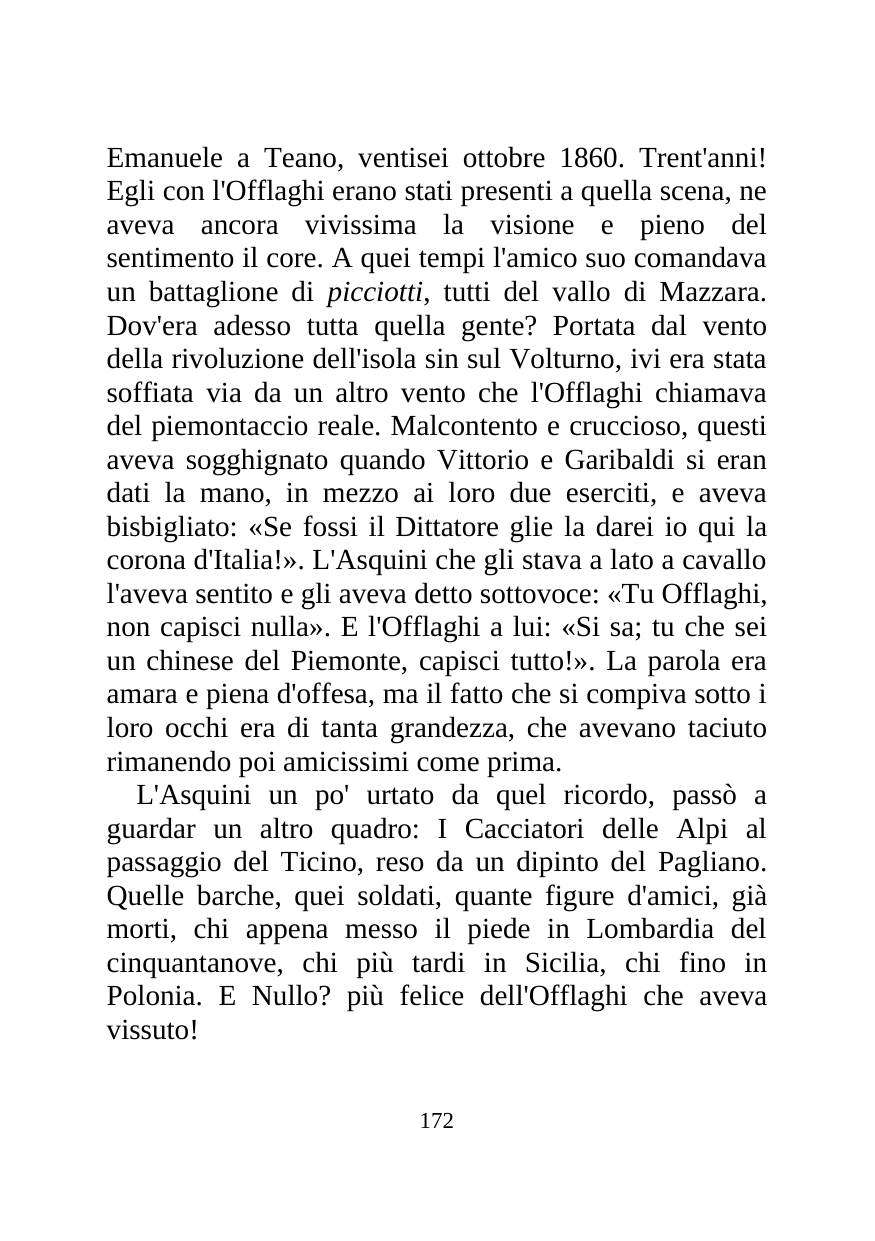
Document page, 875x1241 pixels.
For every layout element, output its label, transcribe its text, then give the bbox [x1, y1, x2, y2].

text L'Asquini un po' urtato da quel ricordo, passò a guardar un altro quadro: I Cacciatori delle Alpi al passaggio del Ticino, reso da un dipinto del Pagliano. Quelle barche, quei soldati, quante figure d'amici, già morti, chi appena messo il piede in Lombardia del cinquantanove, chi più tardi in Sicilia, chi fino in Polonia. E Nullo? più felice dell'Offlaghi che aveva vissuto! [106, 777, 768, 1046]
text Emanuele a Teano, ventisei ottobre 1860. Trent'anni! Egli con l'Offlaghi erano stati presenti a quella scena, ne aveva ancora vivissima la visione e pieno del sentimento il core. A quei tempi l'amico suo comandava un battaglione di picciotti, tutti del vallo di Mazzara. Dov'era adesso tutta quella gente? Portata dal vento della rivoluzione dell'isola sin sul Volturno, ivi era stata soffiata via da un altro vento che l'Offlaghi chiamava del piemontaccio reale. Malcontento e cruccioso, questi aveva sogghignato quando Vittorio e Garibaldi si eran dati la mano, in mezzo ai loro due eserciti, e aveva bisbigliato: «Se fossi il Dittatore glie la darei io qui la corona d'Italia!». L'Asquini che gli stava a lato a cavallo l'aveva sentito e gli aveva detto sottovoce: «Tu Offlaghi, non capisci nulla». E l'Offlaghi a lui: «Si sa; tu che sei un chinese del Piemonte, capisci tutto!». La parola era amara e piena d'offesa, ma il fatto che si compiva sotto i loro occhi era di tanta grandezza, che avevano taciuto rimanendo poi amicissimi come prima. [106, 140, 768, 777]
